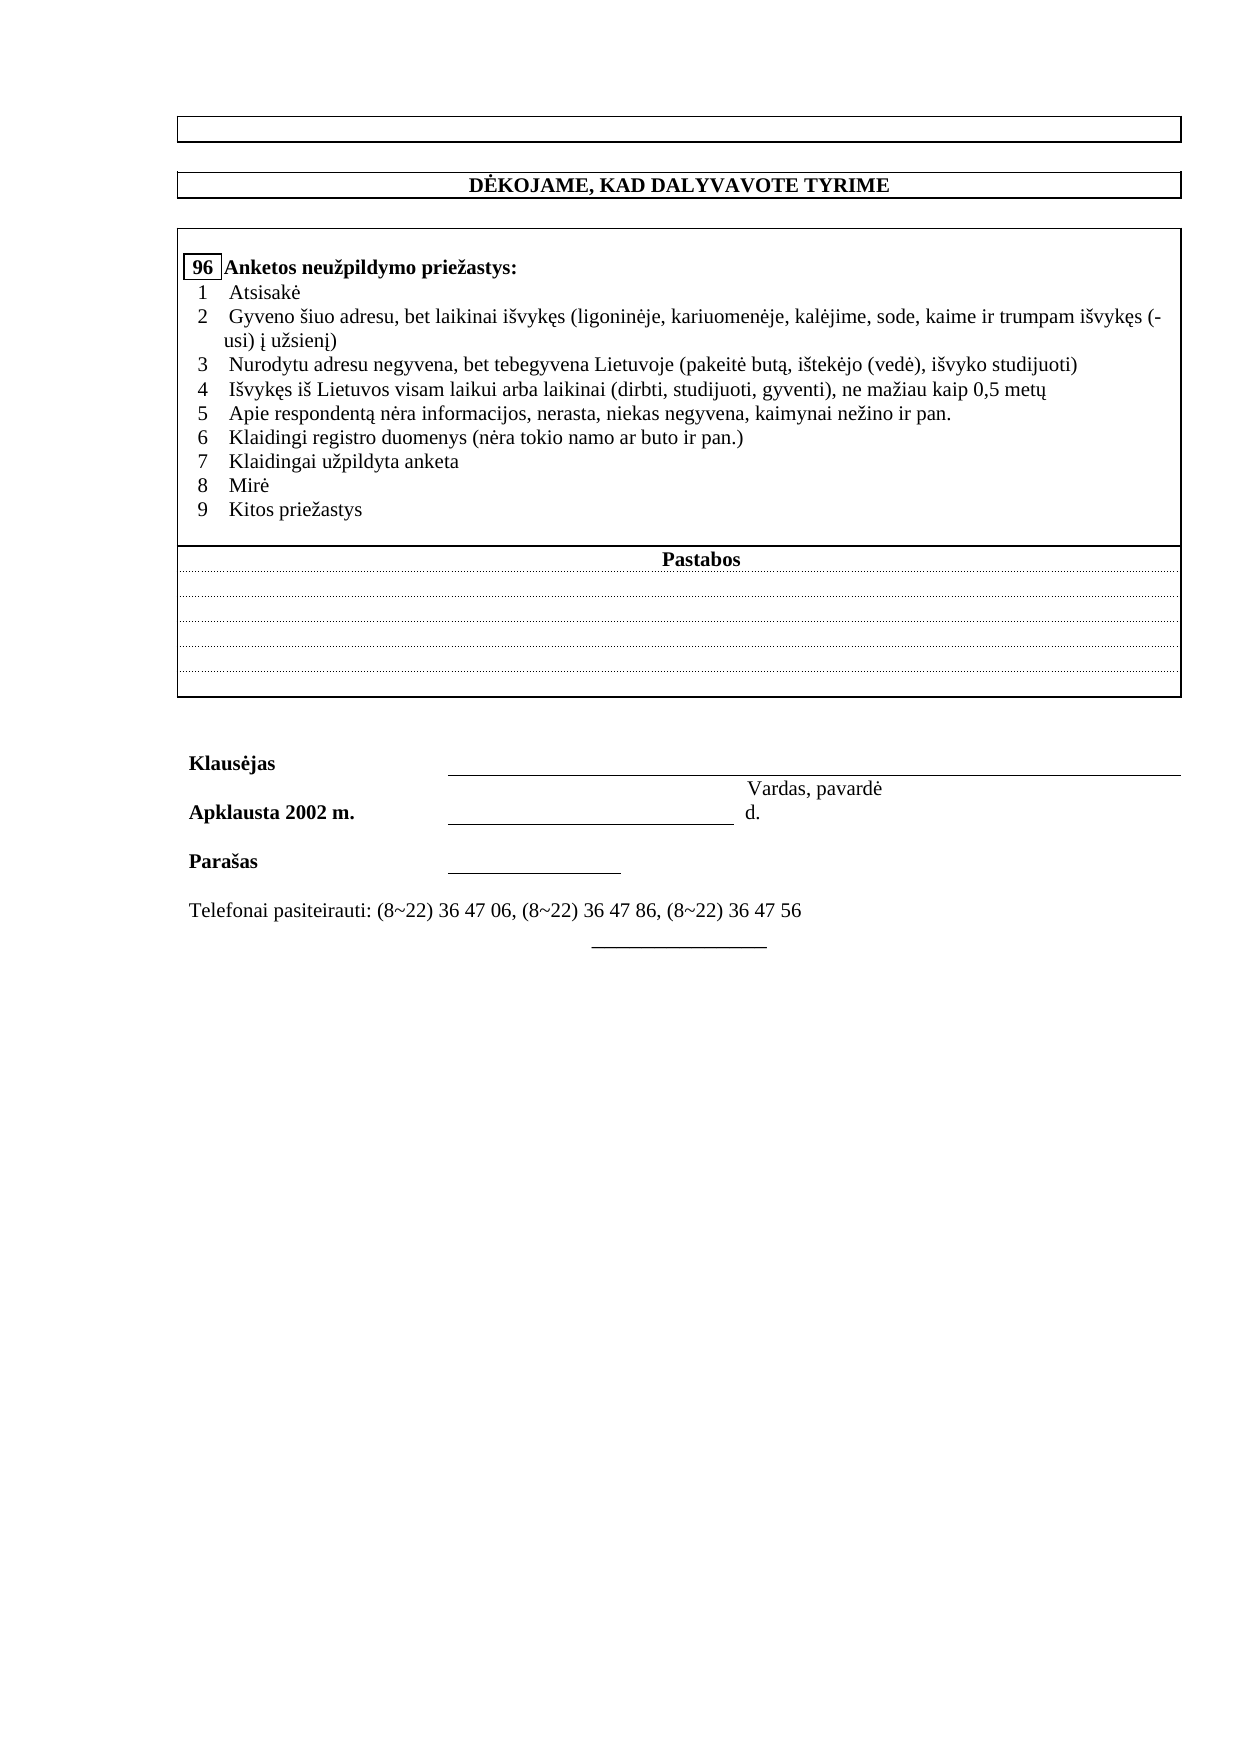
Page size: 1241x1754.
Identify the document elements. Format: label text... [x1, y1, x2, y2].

text ______________ [177, 922, 1181, 951]
table_cell [184, 671, 221, 696]
table_cell [734, 824, 815, 849]
table_cell [621, 849, 815, 873]
table_cell 6 [184, 425, 221, 449]
table_header Klausėjas [177, 726, 448, 774]
table_cell [621, 825, 692, 849]
table_cell Parašas [177, 849, 448, 873]
table_cell [177, 824, 448, 849]
table_cell [184, 547, 221, 571]
table_cell [1035, 117, 1087, 141]
table_cell Nurodytu adresu negyvena, bet tebegyvena Lietuvoje (pakeitė butą, ištekėjo (vedė), išvyko studijuoti) [221, 353, 1180, 376]
table_cell [178, 521, 184, 545]
table_cell [815, 849, 1181, 873]
table_cell Telefonai pasiteirauti: (8~22) 36 47 06, (8~22) 36 47 86, (8~22) 36 47 56 [177, 898, 1181, 922]
table_cell [178, 253, 183, 279]
table_cell [178, 473, 184, 497]
table_cell [178, 621, 184, 646]
table_cell [178, 497, 184, 521]
table_cell [265, 117, 983, 141]
table_header Dėkojame, kad dalyvavote tyrime [178, 173, 1180, 197]
table_cell [621, 873, 815, 898]
table_cell [184, 521, 221, 545]
table_cell 7 [184, 449, 221, 473]
table_cell [448, 825, 621, 849]
table_cell [448, 800, 621, 824]
table_cell Apie respondentą nėra informacijos, nerasta, niekas negyvena, kaimynai nežino ir pan. [221, 401, 1180, 424]
table_cell [178, 401, 184, 424]
table_cell 9 [184, 497, 221, 521]
table_cell [178, 646, 184, 671]
table_cell [621, 800, 692, 824]
table_cell [1150, 117, 1180, 141]
table_cell [221, 571, 1180, 596]
table_cell [693, 825, 733, 849]
table_cell [815, 873, 1181, 898]
table_cell 96 [185, 255, 221, 279]
table_cell [184, 596, 221, 621]
table_cell [178, 304, 184, 352]
table_cell [178, 571, 184, 596]
table_cell [221, 671, 1180, 696]
table_cell [184, 571, 221, 596]
table_cell Atsisakė [221, 279, 1180, 304]
table_cell Kitos priežastys [221, 497, 1180, 521]
table_cell [178, 671, 184, 696]
table_cell [983, 117, 1009, 141]
table_cell [1087, 117, 1149, 141]
table_cell 3 [184, 353, 221, 376]
table_cell Išvykęs iš Lietuvos visam laikui arba laikinai (dirbti, studijuoti, gyventi), ne mažiau kaip 0,5 metų [221, 376, 1180, 401]
table_cell [177, 873, 448, 898]
table_cell 1 [184, 280, 221, 304]
table_header [221, 229, 1180, 253]
table_cell [178, 425, 184, 449]
table_cell Vardas, pavardė [448, 776, 1181, 799]
table_cell [178, 449, 184, 473]
table_cell Pastabos [221, 547, 1180, 571]
table_cell [184, 621, 221, 646]
table_cell d. [734, 800, 815, 824]
table_cell 5 [184, 401, 221, 424]
table_cell [178, 279, 184, 304]
table_cell 2 [184, 304, 221, 352]
table_cell [178, 117, 190, 141]
table_cell [221, 596, 1180, 621]
table_cell [221, 521, 1180, 545]
table_cell [221, 621, 1180, 646]
table_cell Anketos neužpildymo priežastys: [222, 253, 1180, 279]
table_cell [184, 646, 221, 671]
table_cell [177, 775, 448, 799]
table_cell [178, 376, 184, 401]
table_cell Apklausta 2002 m. [177, 800, 448, 824]
table_cell [178, 596, 184, 621]
table_cell Klaidingai užpildyta anketa [221, 449, 1180, 473]
table_cell 8 [184, 473, 221, 497]
table_cell [815, 824, 1181, 849]
table_header [184, 229, 221, 253]
table_cell [178, 353, 184, 376]
table_cell [178, 547, 184, 571]
table_cell [221, 646, 1180, 671]
table_cell Klaidingi registro duomenys (nėra tokio namo ar buto ir pan.) [221, 425, 1180, 449]
table_cell 4 [184, 376, 221, 401]
table_cell [190, 117, 265, 141]
table_cell [693, 800, 733, 824]
table_header [178, 229, 184, 253]
table_cell [448, 849, 621, 873]
table_cell [1009, 117, 1035, 141]
table_cell Mirė [221, 473, 1180, 497]
table_header [448, 726, 1181, 774]
table_cell [448, 874, 621, 898]
table_cell Gyveno šiuo adresu, bet laikinai išvykęs (ligoninėje, kariuomenėje, kalėjime, sode, kaime ir trumpam išvykęs (-usi) į užsienį) [221, 304, 1180, 352]
table_cell [815, 800, 1181, 824]
